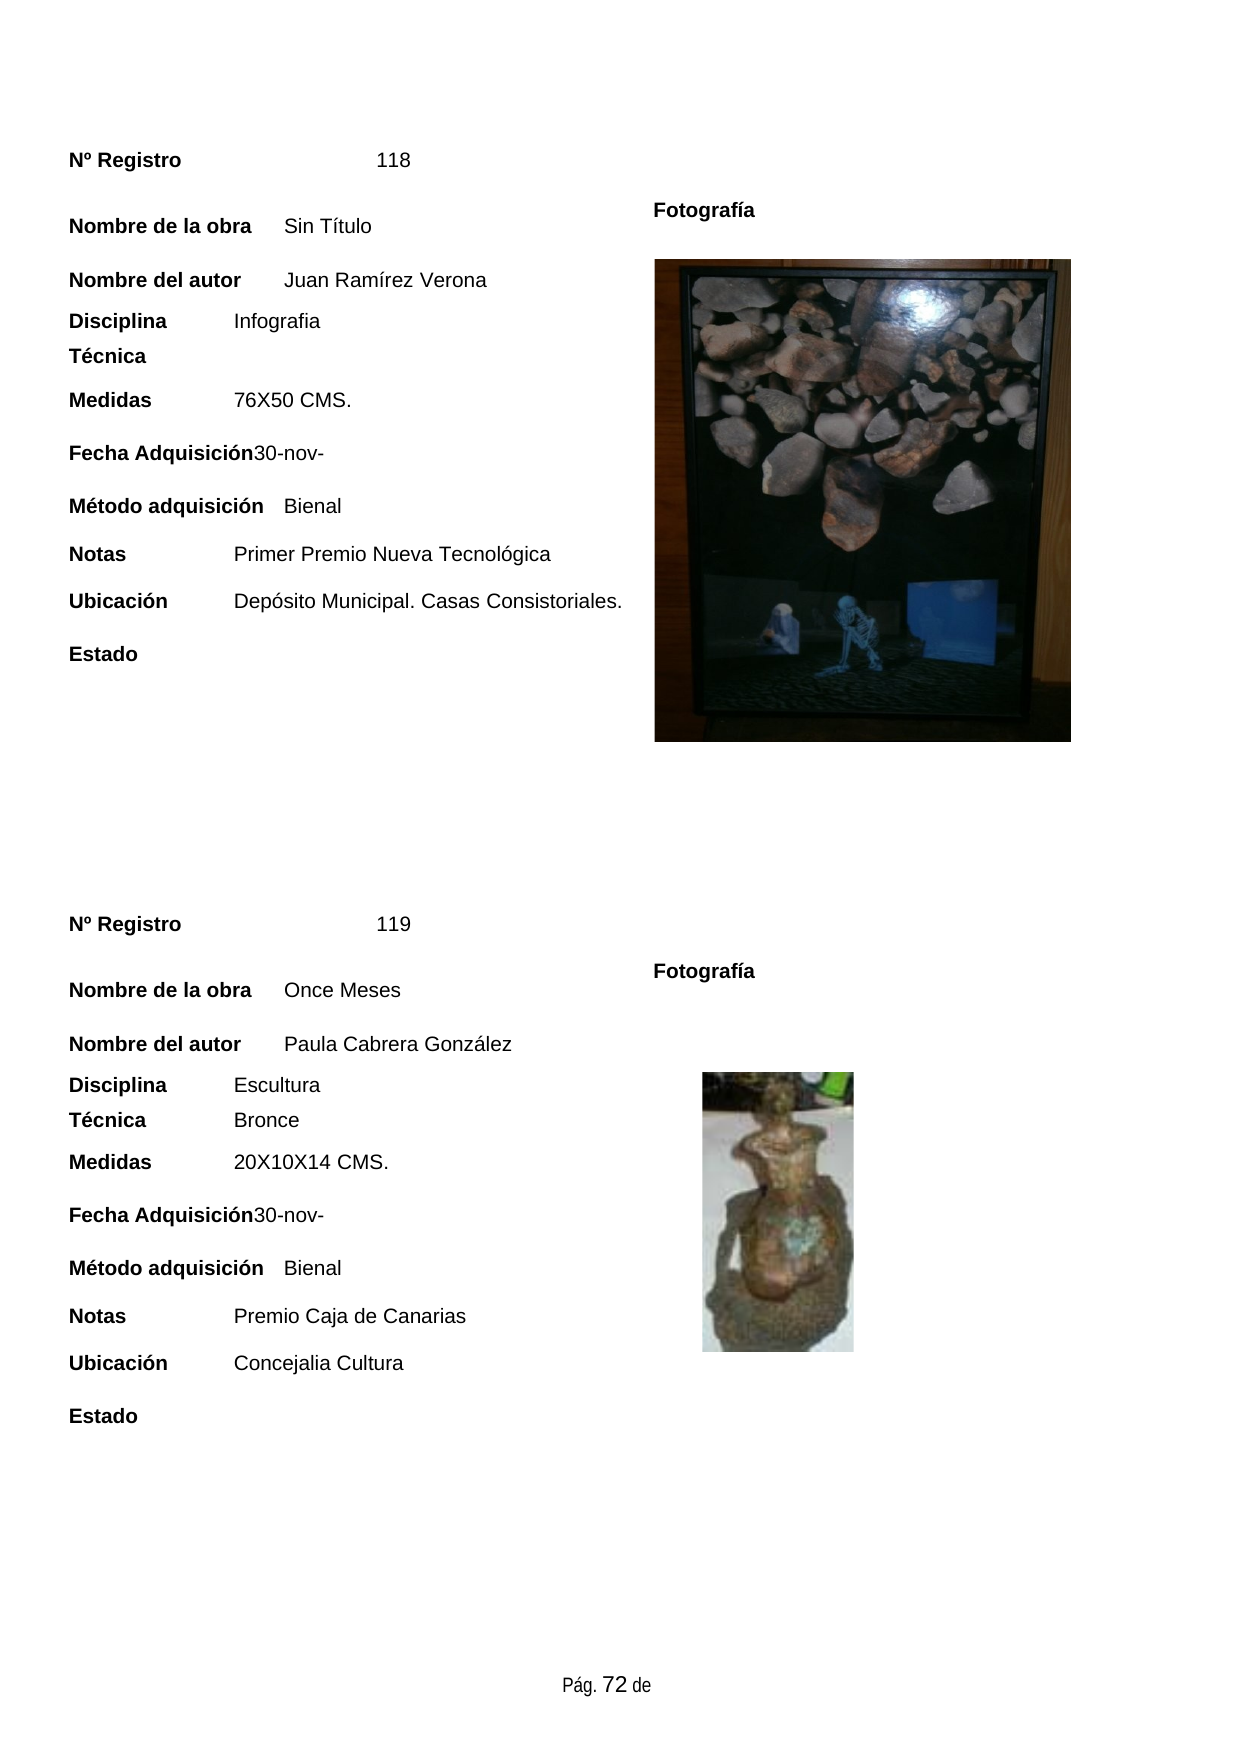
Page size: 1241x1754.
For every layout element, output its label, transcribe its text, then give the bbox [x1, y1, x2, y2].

text Fotografía [653, 959, 1080, 983]
text Fotografía [653, 198, 1080, 222]
picture [654, 259, 1071, 742]
text Nombre del autor Paula Cabrera González [68, 1031, 623, 1055]
text Ubicación Concejalia Cultura [68, 1351, 623, 1374]
text Nombre de la obra Sin Título [68, 214, 623, 238]
text Medidas 76X50 CMS. Fecha Adquisición30-nov- Método adquisición Bienal [68, 388, 352, 518]
text Nº Registro 118 [68, 147, 623, 171]
text Notas Premio Caja de Canarias [68, 1308, 623, 1327]
text Nombre del autor Juan Ramírez Verona [68, 267, 623, 291]
text Disciplina Escultura [68, 1073, 623, 1097]
text Disciplina Infografia [68, 309, 623, 333]
text Notas Primer Premio Nueva Tecnológica [68, 547, 623, 566]
text Ubicación Depósito Municipal. Casas Consistoriales. [68, 589, 623, 613]
text Nombre de la obra Once Meses [68, 978, 623, 1002]
text Estado [68, 1404, 623, 1428]
text Estado [68, 642, 623, 666]
text Técnica [68, 344, 623, 368]
picture [702, 1072, 854, 1352]
text Técnica Bronce [68, 1108, 623, 1132]
text Nº Registro 119 [68, 911, 623, 935]
text Medidas 20X10X14 CMS. Fecha Adquisición30-nov- Método adquisición Bienal [68, 1149, 390, 1279]
